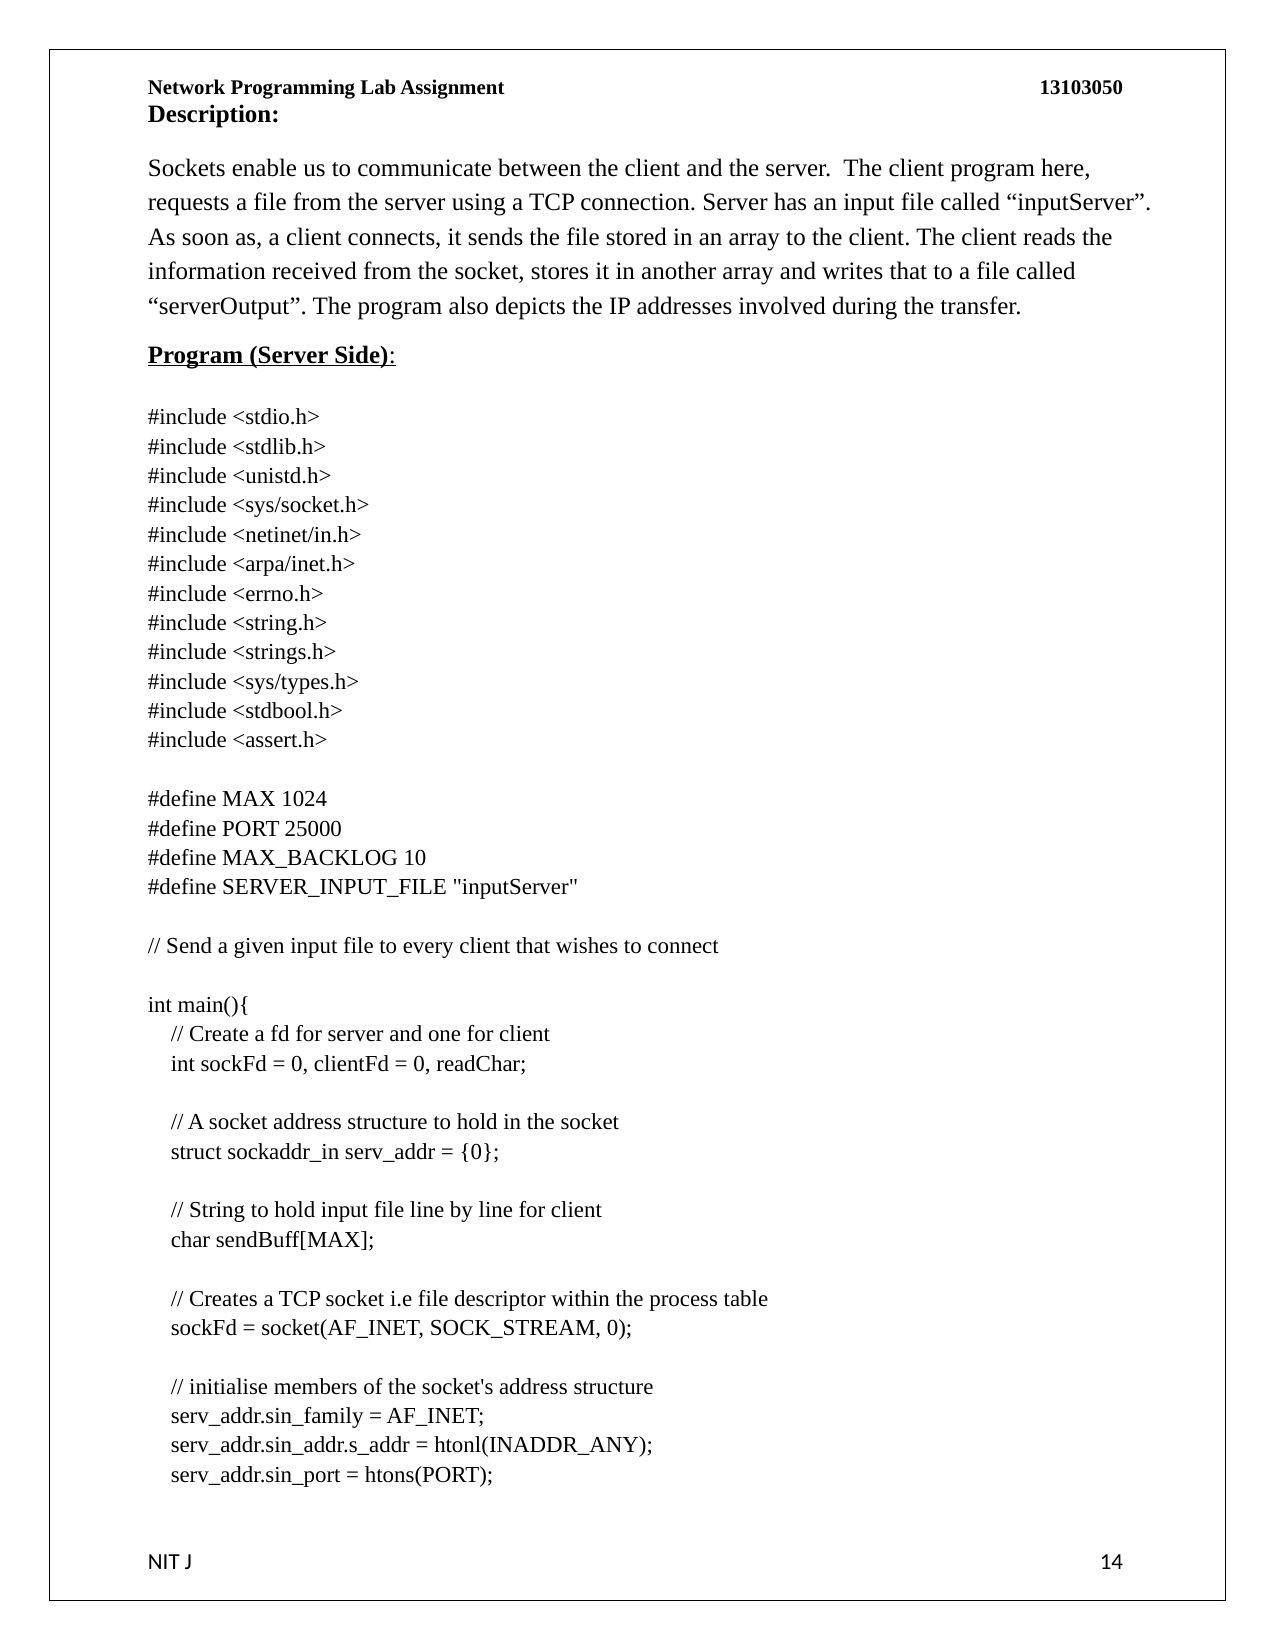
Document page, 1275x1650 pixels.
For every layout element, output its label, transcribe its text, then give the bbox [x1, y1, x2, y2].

text // A socket address structure to hold in the socket [148, 1108, 1169, 1135]
text Sockets enable us to communicate between the client and the server. The client program here, requests a file from the server using a TCP connection. Server has an input file called “inputServer”. As soon as, a client connects, it sends the file stored in an array to the client. The client reads the information received from the socket, stores it in another array and writes that to a file called “serverOutput”. The program also depicts the IP addresses involved during the transfer. [148, 153, 1169, 319]
text serv_addr.sin_addr.s_addr = htonl(INADDR_ANY); [148, 1432, 1169, 1458]
text #define MAX 1024 [148, 785, 1169, 812]
text int sockFd = 0, clientFd = 0, readChar; [148, 1050, 1169, 1076]
text Program (Server Side): [148, 340, 1169, 369]
text // String to hold input file line by line for client [148, 1197, 1169, 1223]
text // Creates a TCP socket i.e file descriptor within the process table [148, 1285, 1169, 1311]
text sockFd = socket(AF_INET, SOCK_STREAM, 0); [148, 1314, 1169, 1340]
text #define SERVER_INPUT_FILE "inputServer" [148, 873, 1169, 900]
text serv_addr.sin_port = htons(PORT); [148, 1461, 1169, 1487]
text // Send a given input file to every client that wishes to connect [148, 932, 1169, 958]
text char sendBuff[MAX]; [148, 1226, 1169, 1252]
text Description: [148, 99, 1169, 128]
text // initialise members of the socket's address structure [148, 1373, 1169, 1399]
text struct sockaddr_in serv_addr = {0}; [148, 1138, 1169, 1164]
text #define PORT 25000 [148, 815, 1169, 841]
text serv_addr.sin_family = AF_INET; [148, 1402, 1169, 1428]
text // Create a fd for server and one for client [148, 1020, 1169, 1047]
text #include <string.h> [148, 609, 1169, 635]
text int main(){ [148, 991, 1169, 1017]
text #include <errno.h> [148, 580, 1169, 606]
text #include <unistd.h> [148, 462, 1169, 488]
text #include <arpa/inet.h> [148, 550, 1169, 577]
text #include <stdbool.h> [148, 697, 1169, 723]
text #include <netinet/in.h> [148, 521, 1169, 547]
text #include <stdio.h> [148, 403, 1169, 430]
text #include <strings.h> [148, 638, 1169, 665]
text #include <assert.h> [148, 727, 1169, 753]
text #include <stdlib.h> [148, 433, 1169, 459]
text #include <sys/types.h> [148, 668, 1169, 694]
text #include <sys/socket.h> [148, 492, 1169, 518]
text #define MAX_BACKLOG 10 [148, 844, 1169, 870]
